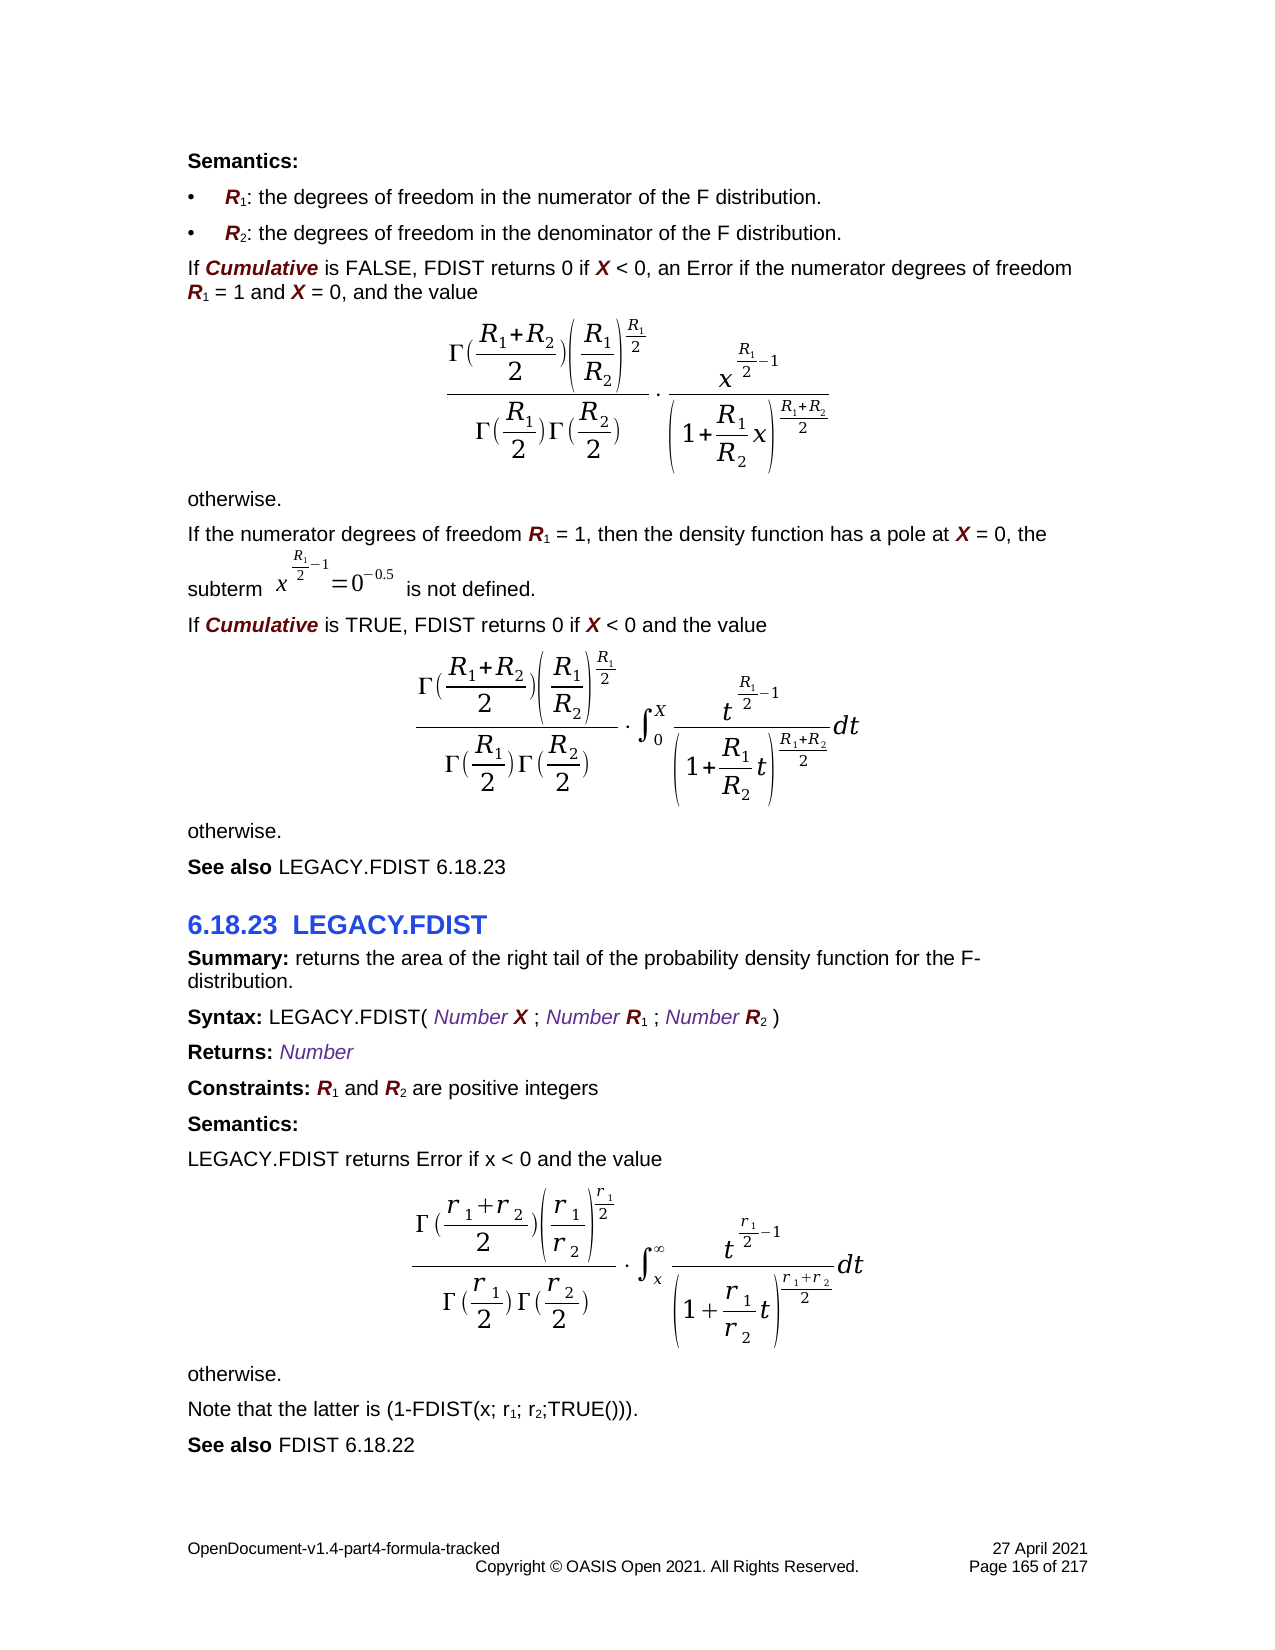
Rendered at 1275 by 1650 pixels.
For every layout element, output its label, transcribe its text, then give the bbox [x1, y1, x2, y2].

text LEGACY.FDIST returns Error if x < 0 and the value [187, 1148, 1088, 1171]
text Constraints: R1 and R2 are positive integers [187, 1076, 1088, 1100]
text If Cumulative is TRUE, FDIST returns 0 if X < 0 and the value [187, 613, 1088, 637]
text See also FDIST 6.18.22 [187, 1433, 1088, 1457]
text If Cumulative is FALSE, FDIST returns 0 if X < 0, an Error if the numerator degrees of freedom R1 = 1 and X = 0, and the value [187, 257, 1088, 304]
text See also LEGACY.FDIST 6.18.23 [187, 855, 1088, 879]
list R2: the degrees of freedom in the denominator of the F distribution. [187, 221, 1088, 245]
text Syntax: LEGACY.FDIST( Number X ; Number R1 ; Number R2 ) [187, 1005, 1088, 1029]
text otherwise. [187, 820, 1088, 843]
text If the numerator degrees of freedom R1 = 1, then the density function has a pole at X = 0, the subterm is not defined. [187, 523, 1088, 601]
text Semantics: [187, 1112, 1088, 1136]
list R1: the degrees of freedom in the numerator of the F distribution. [187, 186, 1088, 209]
text Note that the latter is (1-FDIST(x; r1; r2;TRUE())). [187, 1398, 1088, 1421]
text otherwise. [187, 487, 1088, 511]
text Returns: Number [187, 1041, 1088, 1064]
text otherwise. [187, 1362, 1088, 1386]
text Summary: returns the area of the right tail of the probability density function for the F-distribution. [187, 946, 1088, 993]
text Semantics: [187, 150, 1088, 173]
subtitle LEGACY.FDIST [187, 910, 1088, 940]
